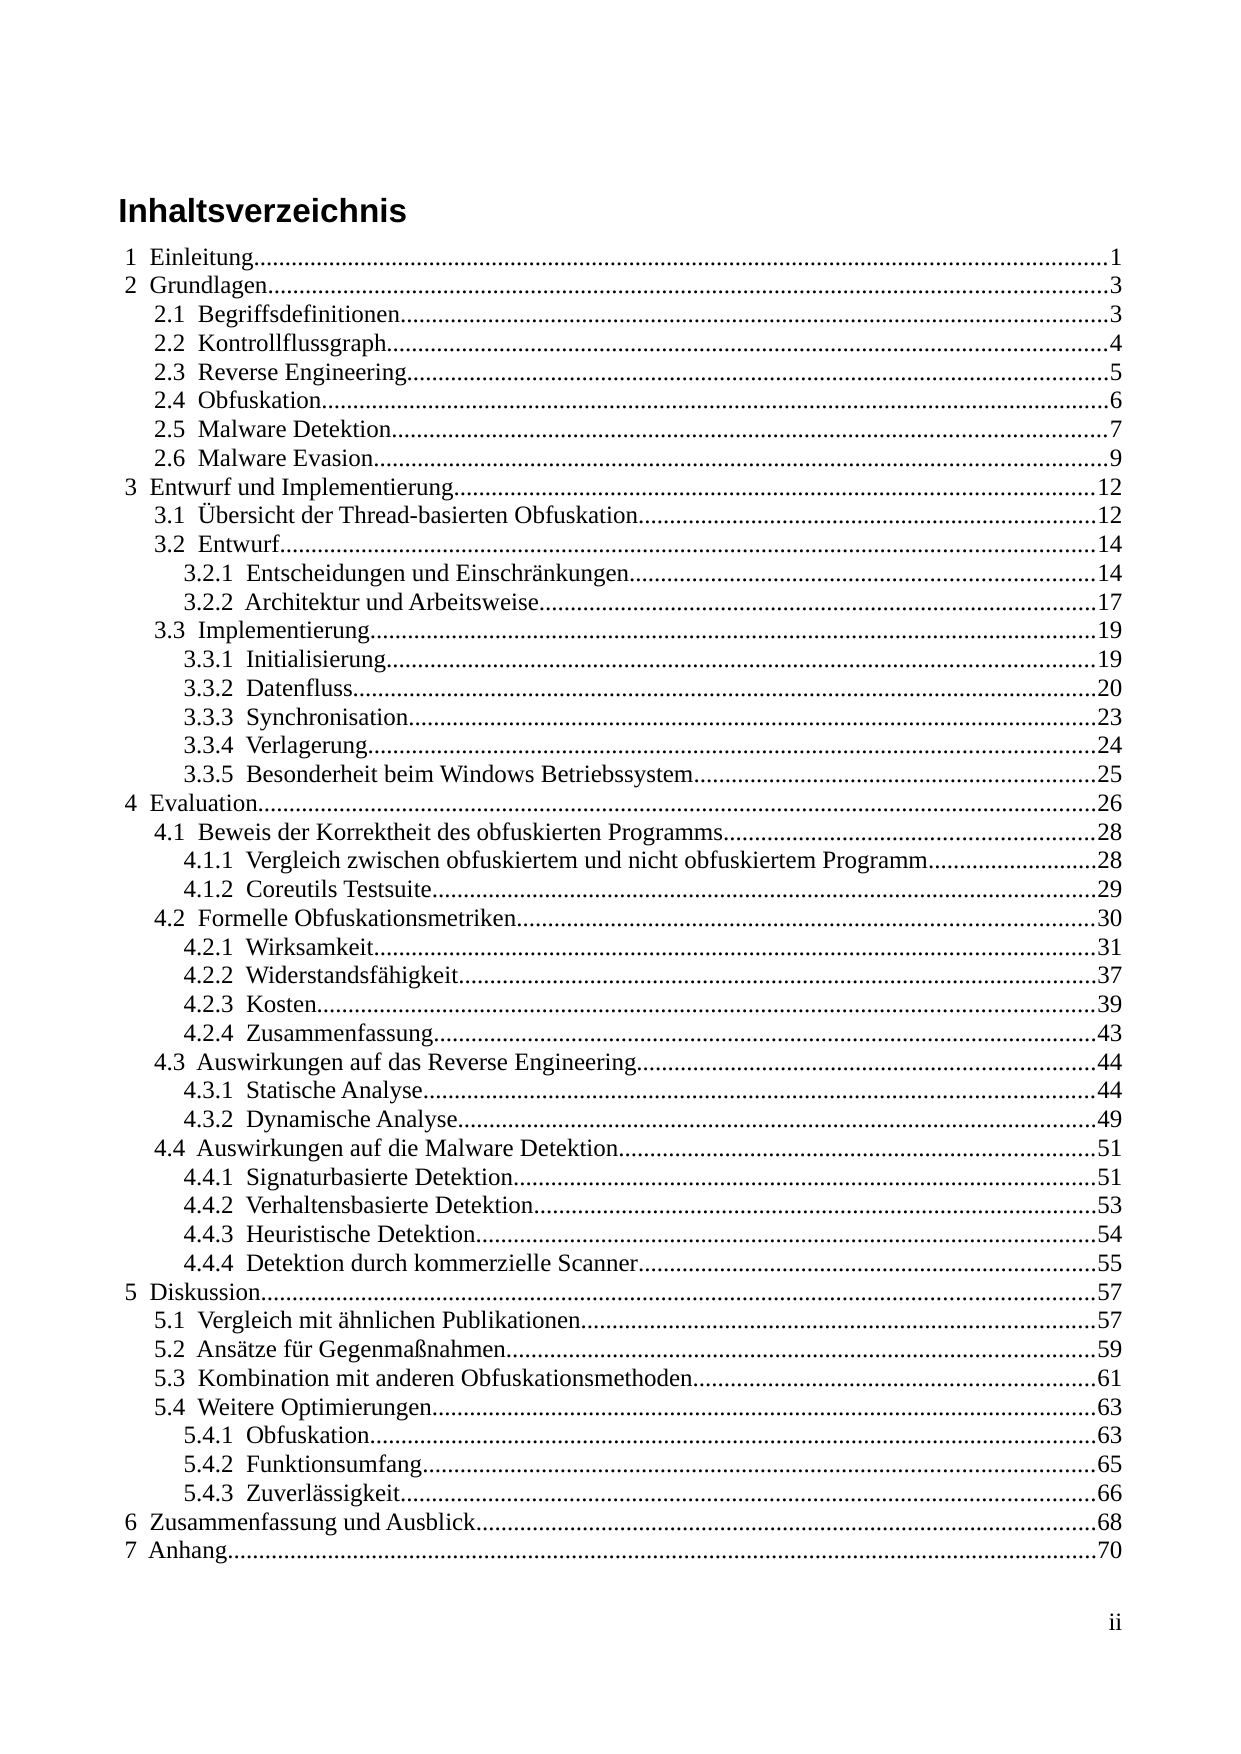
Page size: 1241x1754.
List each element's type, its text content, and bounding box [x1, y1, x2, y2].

text 5.4.1 Obfuskation 63 [177, 1420, 1122, 1449]
text 3.2.1 Entscheidungen und Einschränkungen 14 [177, 558, 1122, 587]
text 4.1 Beweis der Korrektheit des obfuskierten Programms 28 [148, 817, 1122, 845]
text 4.4.4 Detektion durch kommerzielle Scanner 55 [177, 1248, 1122, 1277]
text 4.1.2 Coreutils Testsuite 29 [177, 874, 1122, 903]
text 6 Zusammenfassung und Ausblick 68 [118, 1507, 1122, 1535]
text 5.1 Vergleich mit ähnlichen Publikationen 57 [148, 1305, 1122, 1334]
text 4.4.1 Signaturbasierte Detektion 51 [177, 1162, 1122, 1190]
text 4.4.3 Heuristische Detektion 54 [177, 1219, 1122, 1248]
text 7 Anhang 70 [118, 1535, 1122, 1564]
text 2.6 Malware Evasion 9 [148, 443, 1122, 472]
text 2 Grundlagen 3 [118, 270, 1122, 299]
text 3.2.2 Architektur und Arbeitsweise 17 [177, 587, 1122, 615]
text 3.3.1 Initialisierung 19 [177, 644, 1122, 673]
text 4.2 Formelle Obfuskationsmetriken 30 [148, 903, 1122, 932]
text 3.3.3 Synchronisation 23 [177, 702, 1122, 730]
text 4.3.1 Statische Analyse 44 [177, 1075, 1122, 1104]
text 2.1 Begriffsdefinitionen 3 [148, 299, 1122, 328]
text 1 Einleitung 1 [118, 242, 1122, 270]
text 4.3 Auswirkungen auf das Reverse Engineering 44 [148, 1047, 1122, 1075]
text 3.2 Entwurf 14 [148, 529, 1122, 558]
text 2.2 Kontrollflussgraph 4 [148, 328, 1122, 357]
text 5.4.3 Zuverlässigkeit 66 [177, 1478, 1122, 1507]
text 5.4 Weitere Optimierungen 63 [148, 1392, 1122, 1420]
text 2.3 Reverse Engineering 5 [148, 357, 1122, 385]
text 2.5 Malware Detektion 7 [148, 414, 1122, 443]
text 4.4.2 Verhaltensbasierte Detektion 53 [177, 1190, 1122, 1219]
text 4.1.1 Vergleich zwischen obfuskiertem und nicht obfuskiertem Programm 28 [177, 845, 1122, 874]
text 4.2.3 Kosten 39 [177, 989, 1122, 1018]
subtitle Inhaltsverzeichnis [118, 191, 1122, 229]
text 5.2 Ansätze für Gegenmaßnahmen 59 [148, 1334, 1122, 1363]
text 4.4 Auswirkungen auf die Malware Detektion 51 [148, 1133, 1122, 1162]
text 5.3 Kombination mit anderen Obfuskationsmethoden 61 [148, 1363, 1122, 1392]
text 4.2.1 Wirksamkeit 31 [177, 932, 1122, 960]
text 5.4.2 Funktionsumfang 65 [177, 1449, 1122, 1478]
text 3.3.5 Besonderheit beim Windows Betriebssystem 25 [177, 759, 1122, 788]
text 5 Diskussion 57 [118, 1277, 1122, 1305]
text 3 Entwurf und Implementierung 12 [118, 472, 1122, 500]
text 4.2.2 Widerstandsfähigkeit 37 [177, 960, 1122, 989]
text 3.1 Übersicht der Thread-basierten Obfuskation 12 [148, 500, 1122, 529]
text 3.3.2 Datenfluss 20 [177, 673, 1122, 702]
text 3.3 Implementierung 19 [148, 615, 1122, 644]
text 3.3.4 Verlagerung 24 [177, 730, 1122, 759]
text 4 Evaluation 26 [118, 788, 1122, 817]
text 4.2.4 Zusammenfassung 43 [177, 1018, 1122, 1047]
text 2.4 Obfuskation 6 [148, 385, 1122, 414]
text 4.3.2 Dynamische Analyse 49 [177, 1104, 1122, 1133]
